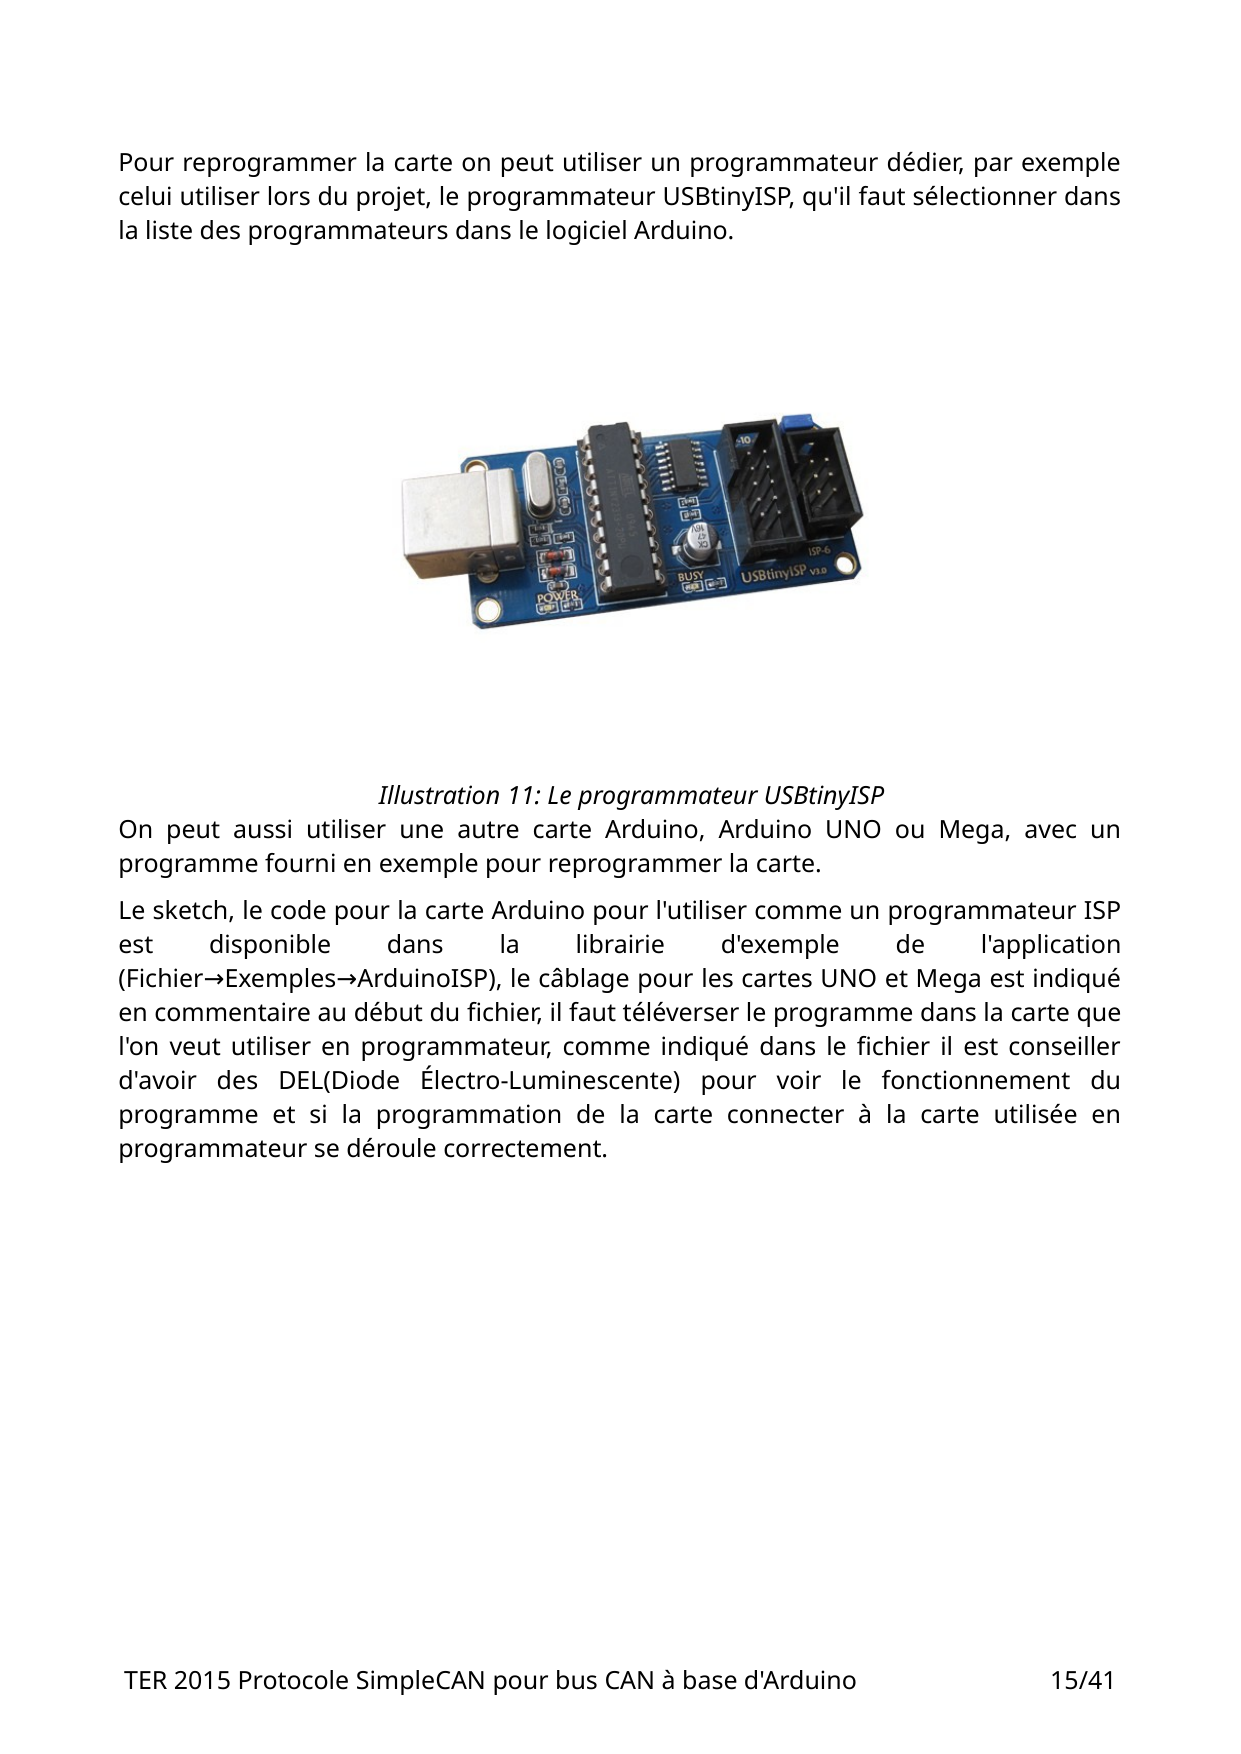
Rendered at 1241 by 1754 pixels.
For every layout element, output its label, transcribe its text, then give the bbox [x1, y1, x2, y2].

text On peut aussi utiliser une autre carte Arduino, Arduino UNO ou Mega, avec un programme fourni en exemple pour reprogrammer la carte. [118, 253, 1122, 880]
picture [376, 265, 889, 778]
text Le sketch, le code pour la carte Arduino pour l'utiliser comme un programmateur ISP est disponible dans la librairie d'exemple de l'application (Fichier→Exemples→ArduinoISP), le câblage pour les cartes UNO et Mega est indiqué en commentaire au début du fichier, il faut téléverser le programme dans la carte que l'on veut utiliser en programmateur, comme indiqué dans le fichier il est conseiller d'avoir des DEL(Diode Électro-Luminescente) pour voir le fonctionnement du programme et si la programmation de la carte connecter à la carte utilisée en programmateur se déroule correctement. [118, 892, 1122, 1165]
text Pour reprogrammer la carte on peut utiliser un programmateur dédier, par exemple celui utiliser lors du projet, le programmateur USBtinyISP, qu'il faut sélectionner dans la liste des programmateurs dans le logiciel Arduino. [118, 144, 1122, 247]
text Illustration 11: Le programmateur USBtinyISP [377, 778, 889, 812]
